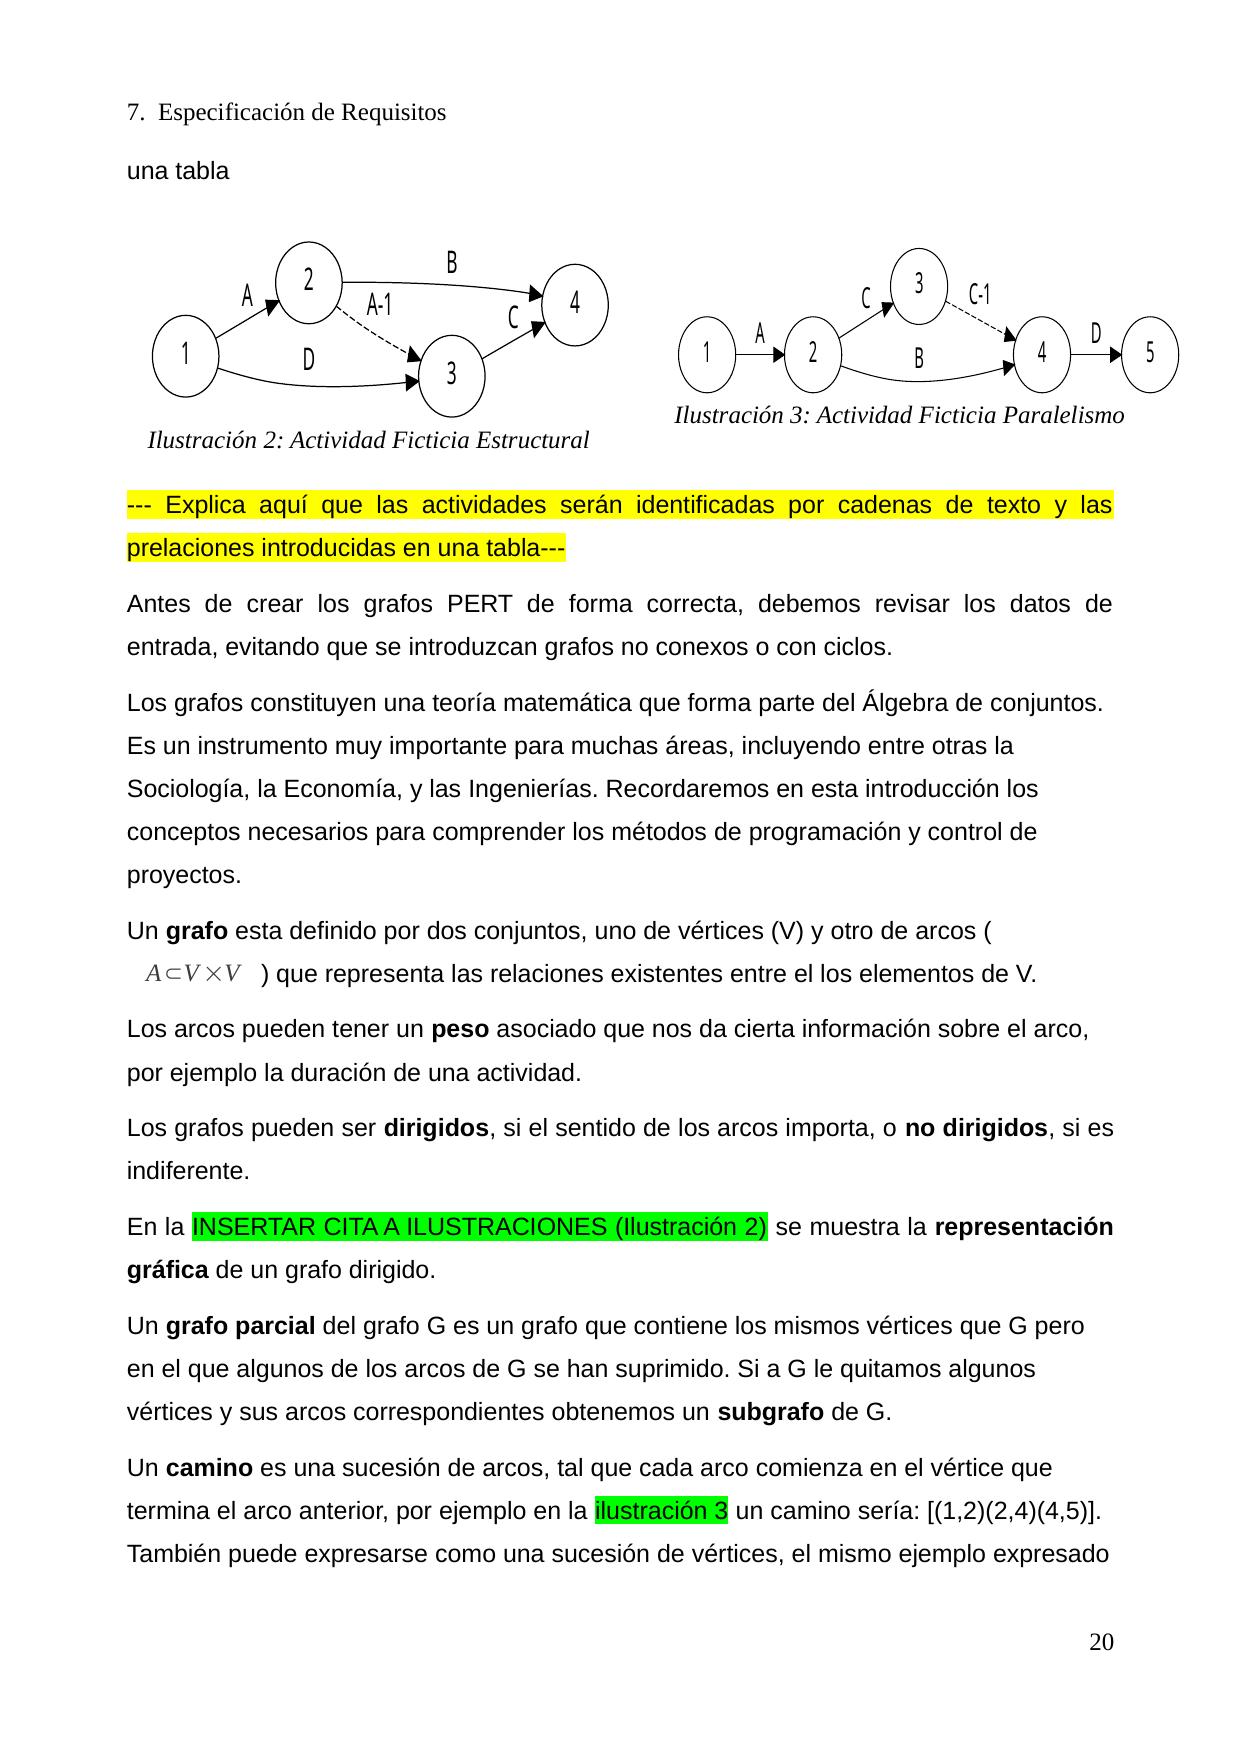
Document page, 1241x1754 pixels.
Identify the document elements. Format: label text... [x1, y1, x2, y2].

text Un camino es una sucesión de arcos, tal que cada arco comienza en el vértice que termina el arco anterior, por ejemplo en la ilustración 3 un camino sería: [(1,2)(2,4)(4,5)]. También puede expresarse como una sucesión de vértices, el mismo ejemplo expresado [127, 1452, 1114, 1567]
text Los arcos pueden tener un peso asociado que nos da cierta información sobre el arco, por ejemplo la duración de una actividad. [127, 1014, 1114, 1086]
text --- Explica aquí que las actividades serán identificadas por cadenas de texto y las prelaciones introducidas en una tabla--- [127, 490, 1114, 562]
text Ilustración 3: Actividad Ficticia Paralelismo [674, 241, 1199, 429]
text Ilustración 2: Actividad Ficticia Estructural [147, 426, 613, 454]
text Antes de crear los grafos PERT de forma correcta, debemos revisar los datos de entrada, evitando que se introduzcan grafos no conexos o con ciclos. [127, 589, 1114, 661]
text Un grafo esta definido por dos conjuntos, uno de vértices (V) y otro de arcos () que representa las relaciones existentes entre el los elementos de V. [127, 916, 1114, 987]
text En la INSERTAR CITA A ILUSTRACIONES (Ilustración 2) se muestra la representación gráfica de un grafo dirigido. [127, 1212, 1114, 1284]
text Un grafo parcial del grafo G es un grafo que contiene los mismos vértices que G pero en el que algunos de los arcos de G se han suprimido. Si a G le quitamos algunos vértices y sus arcos correspondientes obtenemos un subgrafo de G. [127, 1311, 1114, 1426]
text una tabla [127, 156, 1114, 185]
text Los grafos constituyen una teoría matemática que forma parte del Álgebra de conjuntos. Es un instrumento muy importante para muchas áreas, incluyendo entre otras la Sociología, la Economía, y las Ingenierías. Recordaremos en esta introducción los conceptos necesarios para comprender los métodos de programación y control de proyectos. [127, 687, 1114, 889]
text Los grafos pueden ser dirigidos, si el sentido de los arcos importa, o no dirigidos, si es indiferente. [127, 1113, 1114, 1185]
